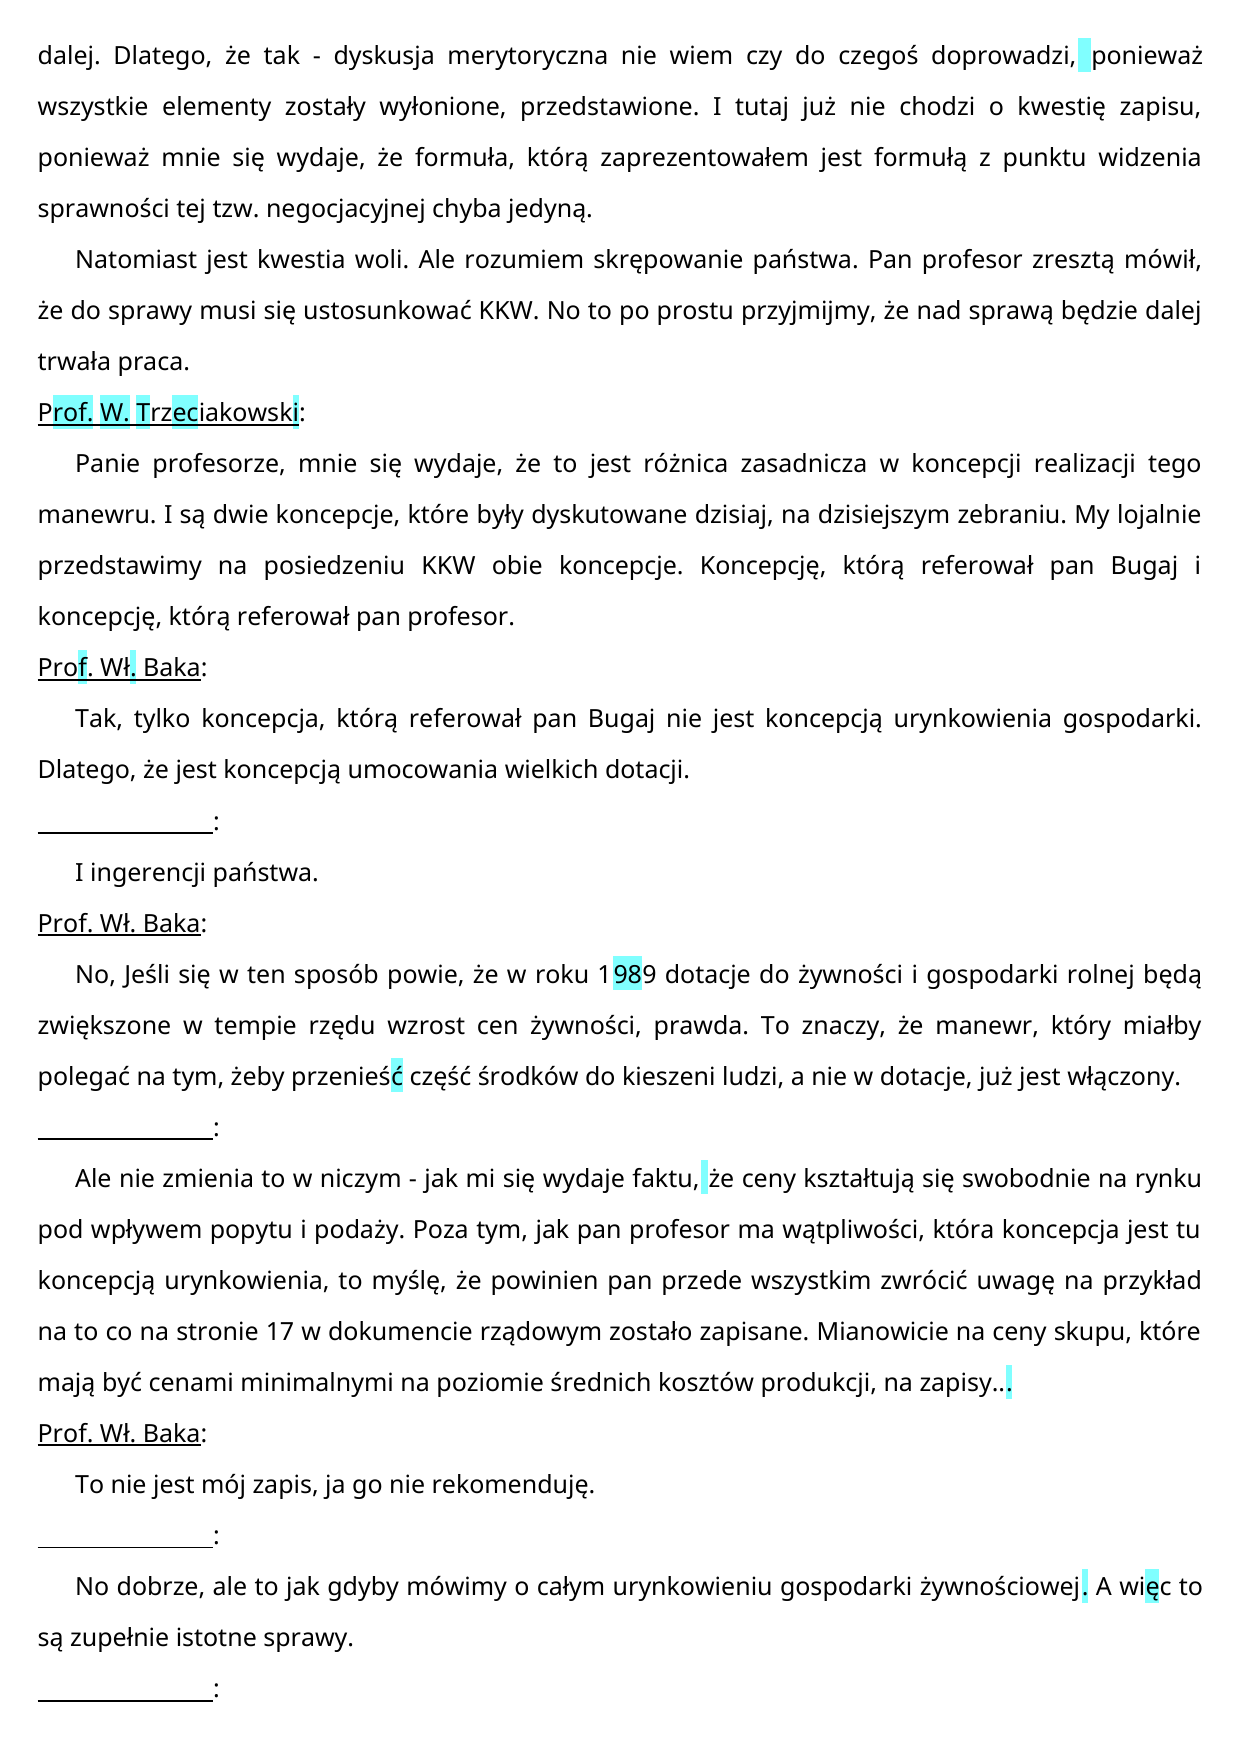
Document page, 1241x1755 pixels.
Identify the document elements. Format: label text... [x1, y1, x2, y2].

text To nie jest mój zapis, ja go nie rekomenduję. [37, 1467, 1203, 1501]
text Prof. Wł. Baka: [37, 650, 1203, 684]
text Tak, tylko koncepcja, którą referował pan Bugaj nie jest koncepcją urynkowienia gospodarki. Dlatego, że jest koncepcją umocowania wielkich dotacji. [37, 701, 1203, 786]
text Panie profesorze, mnie się wydaje, że to jest różnica zasadnicza w koncepcji realizacji tego manewru. I są dwie koncepcje, które były dyskutowane dzisiaj, na dzisiejszym zebraniu. My lojalnie przedstawimy na posiedzeniu KKW obie koncepcje. Koncepcję, którą referował pan Bugaj i koncepcję, którą referował pan profesor. [37, 446, 1203, 633]
text Natomiast jest kwestia woli. Ale rozumiem skrępowanie państwa. Pan profesor zresztą mówił, że do sprawy musi się ustosunkować KKW. No to po prostu przyjmijmy, że nad sprawą będzie dalej trwała praca. [37, 242, 1203, 378]
text dalej. Dlatego, że tak - dyskusja merytoryczna nie wiem czy do czegoś doprowadzi, ponieważ wszystkie elementy zostały wyłonione, przedstawione. I tutaj już nie chodzi o kwestię zapisu, ponieważ mnie się wydaje, że formuła, którą zaprezentowałem jest formułą z punktu widzenia sprawności tej tzw. negocjacyjnej chyba jedyną. [37, 37, 1203, 225]
text I ingerencji państwa. [37, 854, 1203, 888]
text : [37, 1671, 1203, 1705]
text Ale nie zmienia to w niczym - jak mi się wydaje faktu, że ceny kształtują się swobodnie na rynku pod wpływem popytu i podaży. Poza tym, jak pan profesor ma wątpliwości, która koncepcja jest tu koncepcją urynkowienia, to myślę, że powinien pan przede wszystkim zwrócić uwagę na przykład na to co na stronie 17 w dokumencie rządowym zostało zapisane. Mianowicie na ceny skupu, które mają być cenami minimalnymi na poziomie średnich kosztów produkcji, na zapisy... [37, 1160, 1203, 1399]
text Prof. W. Trzeciakowski: [37, 395, 1203, 429]
text No dobrze, ale to jak gdyby mówimy o całym urynkowieniu gospodarki żywnościowej. A więc to są zupełnie istotne sprawy. [37, 1569, 1203, 1654]
text : [37, 1518, 1203, 1552]
text Prof. Wł. Baka: [37, 905, 1203, 939]
text Prof. Wł. Baka: [37, 1416, 1203, 1450]
text : [37, 803, 1203, 837]
text : [37, 1109, 1203, 1143]
text No, Jeśli się w ten sposób powie, że w roku 1989 dotacje do żywności i gospodarki rolnej będą zwiększone w tempie rzędu wzrost cen żywności, prawda. To znaczy, że manewr, który miałby polegać na tym, żeby przenieść część środków do kieszeni ludzi, a nie w dotacje, już jest włączony. [37, 956, 1203, 1092]
